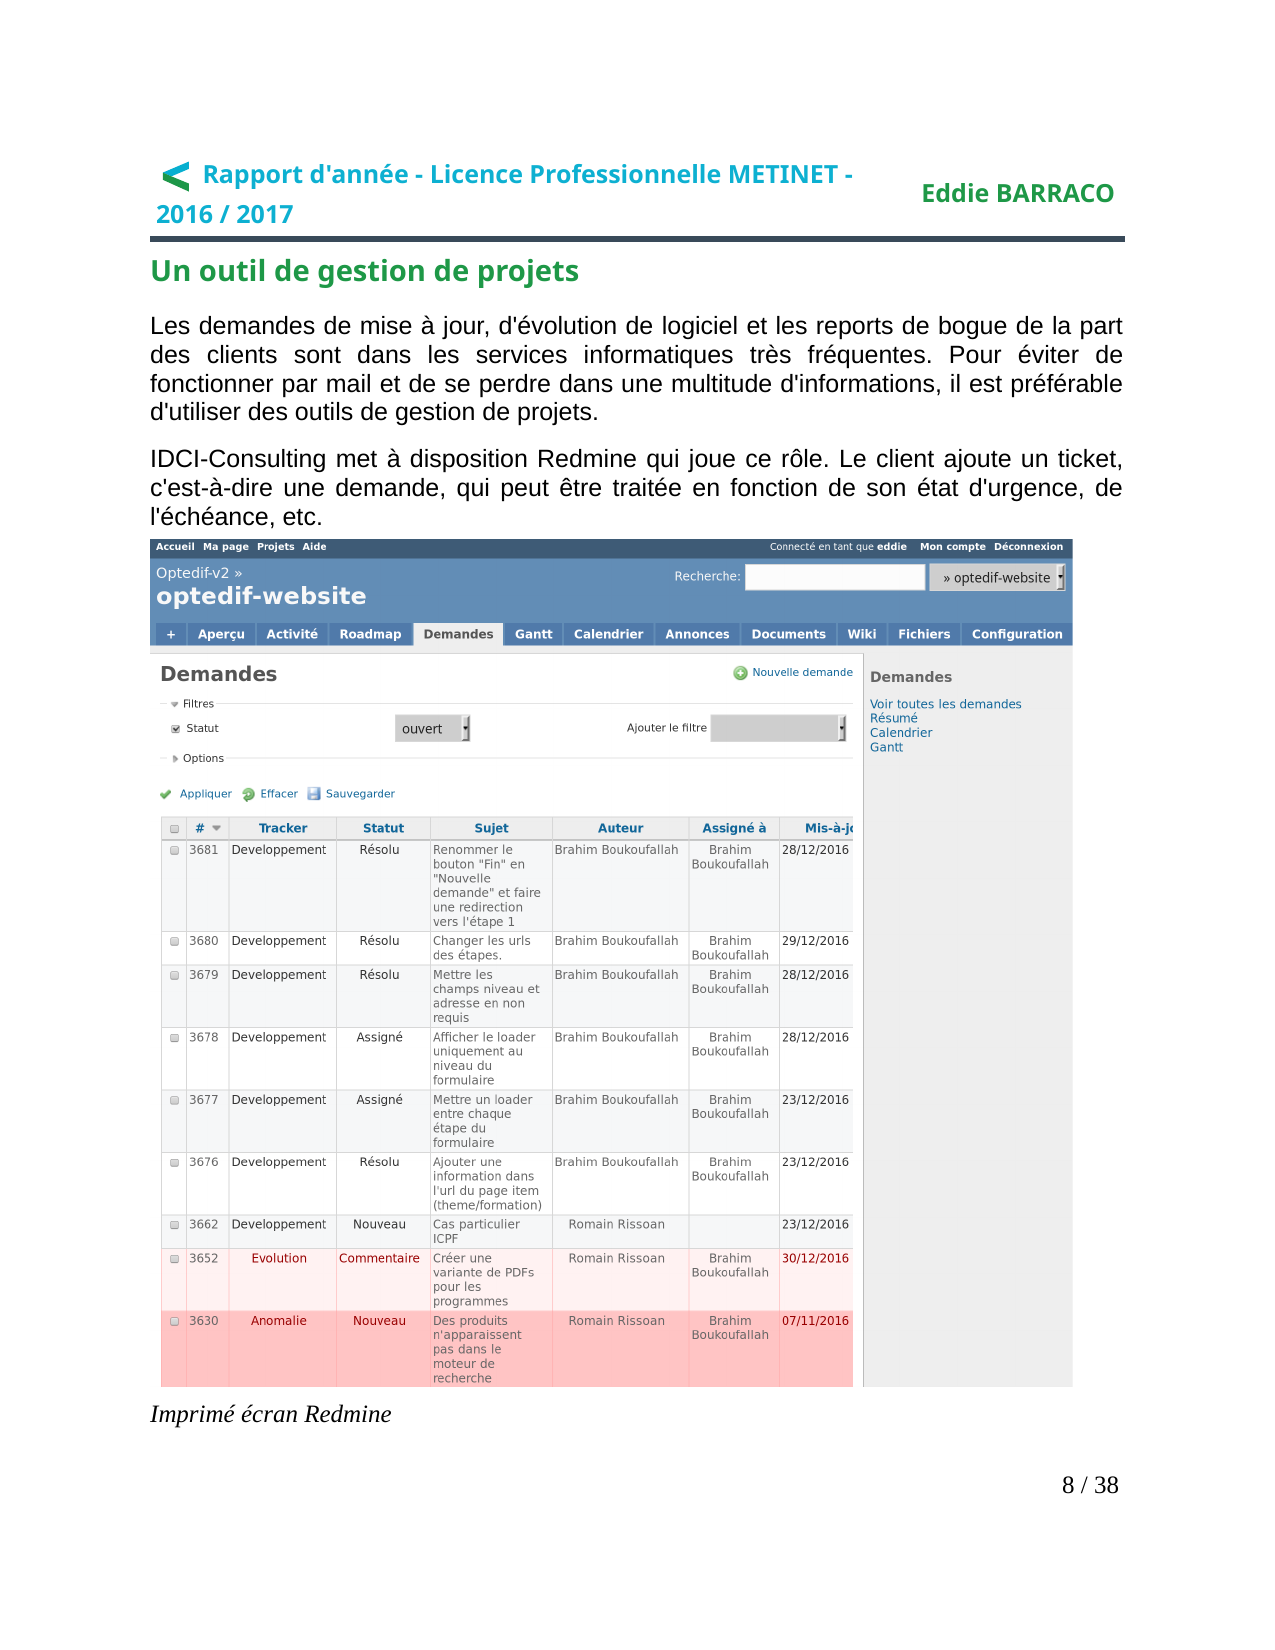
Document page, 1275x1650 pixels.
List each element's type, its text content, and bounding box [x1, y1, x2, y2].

subtitle Un outil de gestion de projets [150, 250, 1125, 290]
text Les demandes de mise à jour, d'évolution de logiciel et les reports de bogue de la part des clients sont dans les services informatiques très fréquentes. Pour éviter de fonctionner par mail et de se perdre dans une multitude d'informations, il est préférable d'utiliser des outils de gestion de projets. [150, 311, 1125, 426]
text IDCI-Consulting met à disposition Redmine qui joue ce rôle. Le client ajoute un ticket, c'est-à-dire une demande, qui peut être traitée en fonction de son état d'urgence, de l'échéance, etc. [150, 444, 1125, 530]
picture [150, 539, 1073, 1387]
text Imprimé écran Redmine [150, 1399, 1125, 1428]
